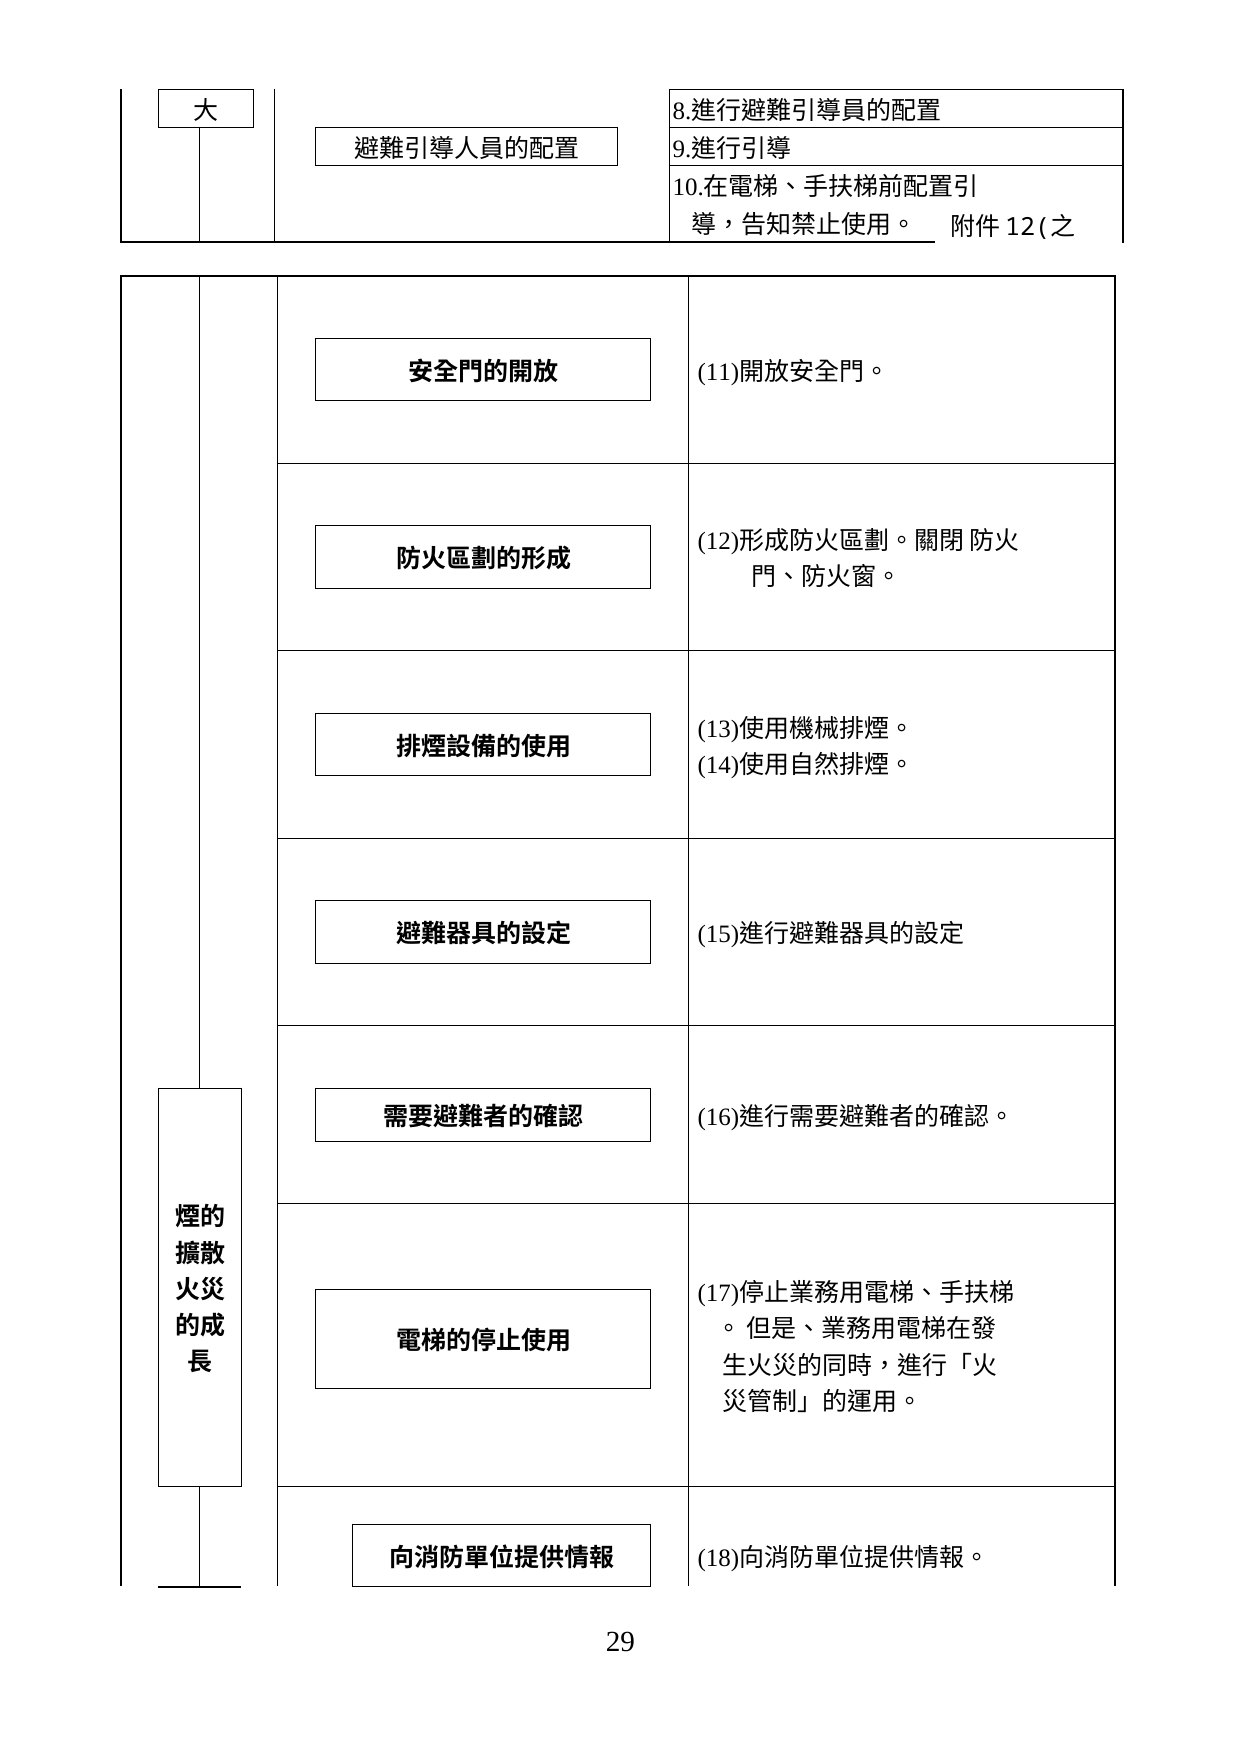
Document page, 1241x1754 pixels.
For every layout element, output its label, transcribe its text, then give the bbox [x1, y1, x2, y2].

table_cell [618, 127, 669, 165]
table_cell [241, 277, 277, 338]
table_cell [651, 1524, 688, 1586]
table_cell [1116, 1388, 1123, 1437]
table_cell [278, 651, 316, 713]
table_cell [1116, 338, 1123, 400]
table_cell [122, 1141, 158, 1203]
table_cell [158, 128, 199, 165]
table_cell [241, 838, 277, 900]
table_cell [316, 166, 618, 203]
table_cell [651, 400, 688, 463]
table_cell 9.進行引導 [670, 128, 1122, 165]
table_cell 8.進行避難引導員的配置 [670, 90, 1122, 127]
table_cell [651, 775, 688, 838]
table_cell [241, 963, 277, 1025]
table_cell [122, 400, 158, 463]
table_cell [651, 1204, 688, 1289]
table_cell [278, 1289, 315, 1388]
table_cell [1116, 1088, 1123, 1141]
table_cell [1116, 1289, 1123, 1388]
table_cell [122, 525, 158, 588]
table_cell [254, 203, 274, 241]
table_cell [651, 713, 688, 775]
table_cell [254, 165, 274, 203]
table_cell [241, 900, 277, 963]
table_cell [200, 128, 253, 165]
table_cell [122, 463, 158, 525]
table_cell [275, 127, 315, 165]
table_cell [651, 338, 688, 400]
table_cell [122, 338, 158, 400]
table_cell [278, 1388, 688, 1486]
table_cell [241, 775, 277, 838]
table_cell (16)進行需要避難者的確認。 [689, 1088, 1114, 1141]
table_cell [689, 277, 1114, 338]
table_cell [275, 89, 316, 127]
table_cell [241, 243, 278, 275]
table_cell [689, 1141, 1114, 1203]
table_cell 向消防單位提供情報 [353, 1525, 650, 1586]
table_cell [278, 900, 315, 963]
table_cell [275, 165, 316, 203]
table_cell [278, 713, 315, 775]
table_cell [278, 1141, 316, 1203]
table_cell [158, 243, 200, 275]
table_cell [122, 277, 158, 338]
table_cell [1116, 275, 1123, 338]
table_cell [651, 588, 688, 650]
table_cell 防火區劃的形成 [316, 526, 650, 588]
table_cell (11)開放安全門。 [689, 338, 1114, 400]
table_cell [1116, 650, 1123, 713]
table_cell [278, 243, 316, 275]
table_cell [278, 525, 315, 588]
table_cell [1116, 463, 1123, 525]
table_cell [122, 1524, 158, 1586]
table_cell [278, 464, 316, 525]
table_cell [158, 1487, 199, 1523]
table_cell [689, 400, 1114, 463]
table_cell [122, 1289, 158, 1388]
table_cell [316, 243, 651, 275]
table_cell [278, 839, 316, 900]
table_cell [278, 1524, 352, 1586]
table_cell [158, 165, 199, 203]
table_cell [618, 165, 669, 203]
table_cell [200, 1524, 241, 1586]
table_cell [122, 203, 158, 241]
table_cell [1115, 243, 1123, 275]
table_cell [1116, 1437, 1123, 1486]
table_cell [316, 839, 651, 900]
table_cell [242, 1289, 277, 1388]
table_cell [651, 464, 688, 525]
table_cell [200, 243, 241, 275]
table_cell [158, 1025, 199, 1088]
table_cell [688, 199, 1122, 275]
table_cell [353, 1487, 651, 1523]
table_cell 排煙設備的使用 [316, 714, 650, 775]
table_cell [651, 1088, 688, 1141]
table_cell [316, 401, 651, 463]
table_cell 安全門的開放 [316, 339, 650, 400]
table_cell (12)形成防火區劃。關閉 防火 門、防火窗。 [689, 464, 1114, 650]
table_cell 大 [159, 90, 253, 127]
table_cell [158, 203, 199, 241]
table_cell [254, 127, 274, 165]
table_cell [1116, 900, 1123, 963]
table_cell 避難器具的設定 [316, 901, 650, 963]
table_cell [278, 1204, 316, 1289]
table_cell [278, 588, 316, 650]
table_cell [316, 1204, 651, 1289]
table_cell [200, 203, 253, 241]
table_cell [278, 1026, 316, 1088]
table_cell [316, 1026, 651, 1088]
table_cell (18)向消防單位提供情報。 [689, 1524, 1114, 1586]
table_cell [689, 839, 1114, 900]
table_cell 煙的擴散 火災的成長 [159, 1089, 241, 1486]
table_cell [122, 1203, 158, 1289]
table_cell [316, 203, 618, 241]
table_cell [1116, 1141, 1123, 1203]
table_cell [1116, 775, 1123, 838]
table_cell [278, 338, 315, 400]
table_cell (17)停止業務用電梯、手扶梯 。 但是、業務用電梯在發 生火災的同時，進行「火 災管制」的運用。 [689, 1204, 1114, 1486]
table_cell [242, 1203, 277, 1289]
table_cell [122, 963, 158, 1025]
table_cell [651, 277, 688, 338]
table_cell [122, 713, 158, 775]
table_cell [1116, 588, 1123, 650]
table_cell [121, 243, 158, 275]
table_cell [278, 1487, 353, 1523]
table_cell [1116, 1524, 1123, 1586]
table_cell [122, 1388, 158, 1437]
table_cell [651, 963, 688, 1025]
table_cell [200, 277, 241, 338]
table_cell [158, 1524, 199, 1586]
table_cell [241, 525, 277, 588]
table_cell [241, 338, 277, 400]
table_cell [158, 338, 199, 963]
table_cell [242, 1088, 277, 1141]
table_cell 需要避難者的確認 [316, 1089, 650, 1141]
table_cell [651, 1289, 688, 1388]
table_cell [651, 525, 688, 588]
table_cell (15)進行避難器具的設定 [689, 900, 1114, 963]
table_cell 導，告知禁止使用。 [670, 203, 935, 241]
table_cell [651, 900, 688, 963]
table_cell [1116, 963, 1123, 1025]
table_cell [1116, 713, 1123, 775]
table_cell [122, 1437, 158, 1486]
table_cell [241, 713, 277, 775]
table_cell [242, 1388, 277, 1437]
table_cell [1116, 1025, 1123, 1088]
table_cell [241, 400, 277, 463]
table_cell [651, 839, 688, 900]
table_cell [200, 1487, 241, 1523]
table_cell [316, 89, 618, 127]
table_cell [122, 838, 158, 900]
table_cell [242, 1141, 277, 1203]
table_cell [122, 1486, 158, 1523]
table_cell [1116, 525, 1123, 588]
table_cell [122, 127, 158, 165]
table_cell [689, 1487, 1114, 1523]
table_cell (13)使用機械排煙。 (14)使用自然排煙。 [689, 651, 1114, 838]
table_cell [316, 277, 651, 338]
table_cell [316, 1142, 651, 1203]
table_cell [618, 89, 669, 127]
table_cell [316, 651, 651, 713]
table_cell [618, 203, 669, 241]
table_cell [122, 1025, 158, 1088]
table_cell [278, 277, 316, 338]
table_cell [158, 963, 199, 1025]
table_cell [241, 1524, 277, 1586]
table_cell 避難引導人員的配置 [316, 128, 617, 165]
table_cell [122, 650, 158, 713]
table_cell [241, 463, 277, 525]
table_cell [651, 243, 688, 275]
table_cell [122, 89, 158, 127]
table_cell [651, 1026, 688, 1088]
table_cell [651, 651, 688, 713]
table_cell [316, 589, 651, 650]
table_cell [278, 400, 316, 463]
table_cell [689, 1026, 1114, 1088]
table_cell [200, 165, 253, 203]
table_cell [1116, 838, 1123, 900]
table_cell [1116, 400, 1123, 463]
table_cell [316, 964, 651, 1025]
table_cell 10.在電梯、手扶梯前配置引 [670, 166, 1122, 203]
table_cell [651, 1141, 688, 1203]
table_cell [278, 775, 316, 838]
table_cell [122, 775, 158, 838]
table_cell [122, 165, 158, 203]
table_cell [122, 1088, 158, 1141]
table_cell [316, 464, 651, 525]
table_cell [254, 89, 274, 127]
table_cell 電梯的停止使用 [316, 1290, 650, 1388]
table_cell [200, 963, 241, 1025]
table_cell [241, 1486, 277, 1523]
table_cell [1116, 1203, 1123, 1289]
table_cell [651, 1487, 688, 1523]
table_cell [122, 900, 158, 963]
table_cell [242, 1437, 277, 1486]
table_cell [689, 963, 1114, 1025]
table_cell [200, 1025, 241, 1088]
table_cell [241, 588, 277, 650]
table_cell [241, 1025, 277, 1088]
table_cell [1116, 1486, 1123, 1523]
table_cell [200, 338, 241, 963]
table_cell [158, 277, 199, 338]
table_cell [316, 776, 651, 838]
table_cell [241, 650, 277, 713]
table_cell [278, 963, 316, 1025]
table_cell [122, 588, 158, 650]
table_cell [275, 203, 316, 241]
table_cell [278, 1088, 315, 1141]
